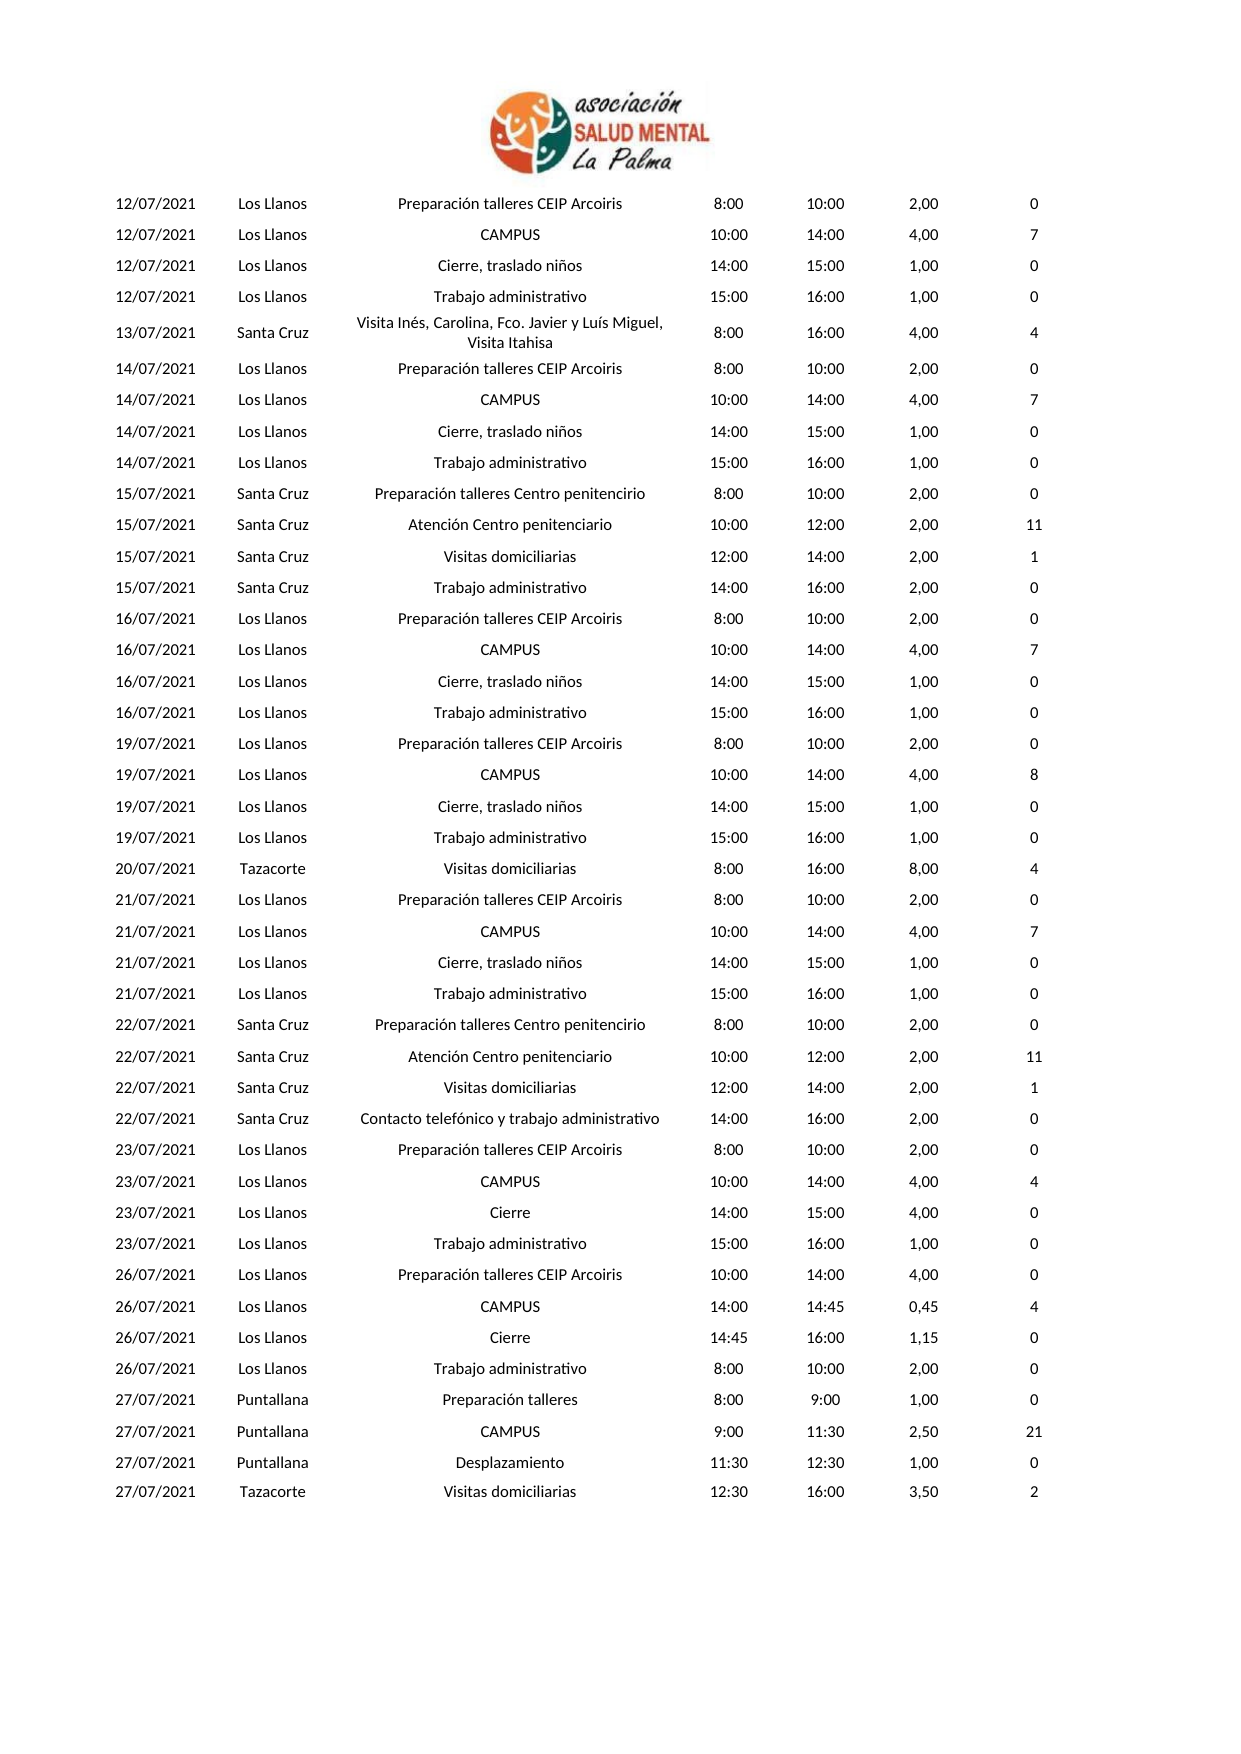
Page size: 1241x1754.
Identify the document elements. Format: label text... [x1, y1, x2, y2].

table_cell 12:00 [777, 1042, 877, 1073]
table_cell 15/07/2021 [110, 511, 216, 542]
table_cell Los Llanos [216, 1167, 333, 1198]
table_cell 16:00 [777, 1105, 877, 1136]
table_cell 21/07/2021 [110, 980, 216, 1011]
table_cell Contacto telefónico y trabajo administrativo [333, 1105, 686, 1136]
table_cell Los Llanos [216, 792, 333, 823]
table_cell 14:00 [777, 1261, 877, 1292]
table_cell 16:00 [777, 311, 877, 357]
table_cell CAMPUS [333, 220, 686, 251]
table_cell 7 [982, 917, 1048, 948]
table_cell 7 [982, 636, 1048, 667]
table_cell 19/07/2021 [110, 761, 216, 792]
table_cell 19/07/2021 [110, 730, 216, 761]
table_cell 22/07/2021 [110, 1105, 216, 1136]
table_header Los Llanos [216, 196, 333, 220]
table_cell Los Llanos [216, 917, 333, 948]
table_cell Atención Centro penitenciario [333, 511, 686, 542]
table_cell 2,00 [877, 1011, 982, 1042]
table_cell CAMPUS [333, 1292, 686, 1323]
table_header 8:00 [686, 196, 777, 220]
table_cell 14:00 [777, 542, 877, 573]
table_cell Trabajo administrativo [333, 698, 686, 729]
table_cell 1,00 [877, 417, 982, 448]
table_cell 10:00 [686, 220, 777, 251]
table_cell Santa Cruz [216, 480, 333, 511]
table_cell 16/07/2021 [110, 667, 216, 698]
table_cell 10:00 [686, 636, 777, 667]
table_cell 20/07/2021 [110, 855, 216, 886]
table_cell Cierre, traslado niños [333, 417, 686, 448]
table_cell 14:00 [686, 948, 777, 979]
table_cell 2,00 [877, 1355, 982, 1386]
table_cell Visitas domiciliarias [333, 1073, 686, 1104]
table_cell 0 [982, 1448, 1048, 1479]
table_cell 14:00 [686, 251, 777, 283]
table_cell 15:00 [777, 1198, 877, 1229]
table_cell Los Llanos [216, 886, 333, 917]
table_cell 14:00 [777, 761, 877, 792]
table_cell 10:00 [777, 480, 877, 511]
table_cell Puntallana [216, 1417, 333, 1448]
table_cell Visitas domiciliarias [333, 542, 686, 573]
table_cell Puntallana [216, 1386, 333, 1417]
table_cell 2,00 [877, 542, 982, 573]
table_cell Los Llanos [216, 251, 333, 283]
table_cell 15:00 [777, 948, 877, 979]
table_cell 10:00 [777, 1136, 877, 1167]
table_cell 4,00 [877, 1167, 982, 1198]
table_cell 1,00 [877, 948, 982, 979]
table_cell 16:00 [777, 1230, 877, 1261]
table_cell Trabajo administrativo [333, 1230, 686, 1261]
table_cell 0 [982, 886, 1048, 917]
table_cell Los Llanos [216, 1355, 333, 1386]
table_cell 0 [982, 1261, 1048, 1292]
table_cell 22/07/2021 [110, 1042, 216, 1073]
table_cell 9:00 [777, 1386, 877, 1417]
table_cell 15:00 [686, 283, 777, 311]
table_cell 0 [982, 1323, 1048, 1354]
table_cell 27/07/2021 [110, 1386, 216, 1417]
table_cell Santa Cruz [216, 1105, 333, 1136]
table_cell 9:00 [686, 1417, 777, 1448]
table_cell 4,00 [877, 1198, 982, 1229]
table_cell Los Llanos [216, 1323, 333, 1354]
table_cell 8:00 [686, 357, 777, 386]
table_cell 13/07/2021 [110, 311, 216, 357]
table_cell 19/07/2021 [110, 823, 216, 854]
table_cell 4,00 [877, 220, 982, 251]
table_cell 2,00 [877, 730, 982, 761]
table_cell Los Llanos [216, 980, 333, 1011]
table_cell 0 [982, 1230, 1048, 1261]
table_cell 0 [982, 980, 1048, 1011]
table_cell 0 [982, 605, 1048, 636]
table_cell 26/07/2021 [110, 1261, 216, 1292]
table_cell 16:00 [777, 573, 877, 604]
table_cell 1,00 [877, 698, 982, 729]
table_cell 1,00 [877, 980, 982, 1011]
table_cell Los Llanos [216, 761, 333, 792]
table_cell 14:00 [686, 1105, 777, 1136]
table_cell Los Llanos [216, 636, 333, 667]
table_cell 1,00 [877, 1386, 982, 1417]
table_cell Preparación talleres CEIP Arcoiris [333, 605, 686, 636]
table_cell 8:00 [686, 311, 777, 357]
table_cell 0,45 [877, 1292, 982, 1323]
table_cell Preparación talleres [333, 1386, 686, 1417]
table_cell Los Llanos [216, 730, 333, 761]
table_cell 10:00 [686, 1167, 777, 1198]
table_cell 15:00 [686, 1230, 777, 1261]
table_cell 14/07/2021 [110, 357, 216, 386]
table_cell 1 [982, 542, 1048, 573]
table_cell 1,00 [877, 667, 982, 698]
table_cell Santa Cruz [216, 1073, 333, 1104]
table_cell 12:00 [686, 1073, 777, 1104]
table_cell Trabajo administrativo [333, 980, 686, 1011]
table_cell Los Llanos [216, 357, 333, 386]
table_cell CAMPUS [333, 1417, 686, 1448]
table_cell 26/07/2021 [110, 1323, 216, 1354]
table_cell 2,50 [877, 1417, 982, 1448]
table_cell Los Llanos [216, 1292, 333, 1323]
table_cell 10:00 [777, 886, 877, 917]
table_cell 2,00 [877, 573, 982, 604]
table_cell 0 [982, 448, 1048, 479]
table_cell 12:00 [777, 511, 877, 542]
table_cell 4 [982, 311, 1048, 357]
table_cell 21/07/2021 [110, 917, 216, 948]
table_cell 11 [982, 511, 1048, 542]
table_cell 2,00 [877, 1042, 982, 1073]
table_cell 8:00 [686, 1011, 777, 1042]
table_cell Trabajo administrativo [333, 283, 686, 311]
table_cell Los Llanos [216, 1136, 333, 1167]
table_cell 2,00 [877, 1136, 982, 1167]
table_cell 15:00 [777, 792, 877, 823]
table_header Preparación talleres CEIP Arcoiris [333, 196, 686, 220]
table_cell 15:00 [777, 417, 877, 448]
table_cell 0 [982, 1198, 1048, 1229]
table_cell 8:00 [686, 855, 777, 886]
table_cell 1,00 [877, 251, 982, 283]
table_cell CAMPUS [333, 386, 686, 417]
table_cell Cierre, traslado niños [333, 667, 686, 698]
table_cell Los Llanos [216, 605, 333, 636]
table_cell 14:00 [686, 1198, 777, 1229]
table_cell 14/07/2021 [110, 417, 216, 448]
table_cell 10:00 [777, 357, 877, 386]
table_cell 26/07/2021 [110, 1355, 216, 1386]
table_cell 3,50 [877, 1480, 982, 1503]
table_cell 8:00 [686, 480, 777, 511]
table_cell 15/07/2021 [110, 542, 216, 573]
table_cell 16:00 [777, 698, 877, 729]
table_cell 8:00 [686, 1136, 777, 1167]
table_cell Cierre [333, 1198, 686, 1229]
table_cell 0 [982, 667, 1048, 698]
table_cell 27/07/2021 [110, 1417, 216, 1448]
table_cell 15:00 [686, 698, 777, 729]
table_cell 0 [982, 823, 1048, 854]
table_cell 23/07/2021 [110, 1198, 216, 1229]
table_cell 14:45 [686, 1323, 777, 1354]
table_cell Tazacorte [216, 855, 333, 886]
table_cell 2,00 [877, 511, 982, 542]
table_header 0 [982, 196, 1048, 220]
table_cell 16/07/2021 [110, 698, 216, 729]
table_cell Los Llanos [216, 283, 333, 311]
table_cell 1 [982, 1073, 1048, 1104]
table_cell 14:00 [777, 1073, 877, 1104]
table_cell CAMPUS [333, 917, 686, 948]
table_cell Cierre, traslado niños [333, 792, 686, 823]
table_cell 10:00 [686, 1042, 777, 1073]
table_cell 10:00 [777, 730, 877, 761]
table_cell 16:00 [777, 448, 877, 479]
table_cell 4 [982, 855, 1048, 886]
table_cell Preparación talleres Centro penitencirio [333, 480, 686, 511]
table_cell 10:00 [686, 511, 777, 542]
table_cell 2,00 [877, 1073, 982, 1104]
table_cell 8:00 [686, 886, 777, 917]
table_cell 4,00 [877, 761, 982, 792]
table_cell 15:00 [686, 448, 777, 479]
table_cell Preparación talleres CEIP Arcoiris [333, 357, 686, 386]
table_cell Santa Cruz [216, 1042, 333, 1073]
table_cell 0 [982, 1386, 1048, 1417]
table_cell 0 [982, 698, 1048, 729]
table_cell 8 [982, 761, 1048, 792]
table_cell 7 [982, 386, 1048, 417]
table_cell Los Llanos [216, 1230, 333, 1261]
table_cell 12/07/2021 [110, 251, 216, 283]
table_cell Cierre, traslado niños [333, 948, 686, 979]
table_cell 8,00 [877, 855, 982, 886]
table_cell 0 [982, 283, 1048, 311]
table_cell 16:00 [777, 1323, 877, 1354]
table_cell 16:00 [777, 855, 877, 886]
table_cell Tazacorte [216, 1480, 333, 1503]
table_cell 12/07/2021 [110, 283, 216, 311]
table_cell Los Llanos [216, 1198, 333, 1229]
table_cell Trabajo administrativo [333, 448, 686, 479]
table_cell 14:00 [777, 917, 877, 948]
table_cell CAMPUS [333, 761, 686, 792]
table_cell 8:00 [686, 1386, 777, 1417]
table_cell 14:00 [686, 1292, 777, 1323]
table_cell 15:00 [777, 667, 877, 698]
table_cell 10:00 [686, 386, 777, 417]
table_cell 16:00 [777, 980, 877, 1011]
table_cell Preparación talleres CEIP Arcoiris [333, 886, 686, 917]
table_cell 11 [982, 1042, 1048, 1073]
table_cell 12:30 [777, 1448, 877, 1479]
table_cell Desplazamiento [333, 1448, 686, 1479]
table_cell 14/07/2021 [110, 448, 216, 479]
table_cell Los Llanos [216, 417, 333, 448]
table_cell 10:00 [777, 1011, 877, 1042]
table_cell Los Llanos [216, 448, 333, 479]
table_cell 0 [982, 480, 1048, 511]
table_cell Los Llanos [216, 823, 333, 854]
table_cell 10:00 [777, 1355, 877, 1386]
table_cell 23/07/2021 [110, 1230, 216, 1261]
table_cell 4 [982, 1167, 1048, 1198]
table_cell 21/07/2021 [110, 886, 216, 917]
table_cell 16:00 [777, 283, 877, 311]
table_cell 1,00 [877, 283, 982, 311]
table_cell 0 [982, 1011, 1048, 1042]
table_cell Santa Cruz [216, 1011, 333, 1042]
table_cell Cierre [333, 1323, 686, 1354]
table_cell 14:00 [777, 220, 877, 251]
table_cell 1,00 [877, 1230, 982, 1261]
table_cell CAMPUS [333, 1167, 686, 1198]
table_cell Los Llanos [216, 1261, 333, 1292]
table_cell 2,00 [877, 357, 982, 386]
table_cell 4,00 [877, 311, 982, 357]
table_cell 4,00 [877, 1261, 982, 1292]
table_cell 15/07/2021 [110, 573, 216, 604]
table_cell 8:00 [686, 605, 777, 636]
table_cell Puntallana [216, 1448, 333, 1479]
table_cell 27/07/2021 [110, 1448, 216, 1479]
table_cell 12:30 [686, 1480, 777, 1503]
table_cell 14:00 [686, 417, 777, 448]
table_cell 12:00 [686, 542, 777, 573]
table_cell 8:00 [686, 730, 777, 761]
table_cell 0 [982, 948, 1048, 979]
table_cell Visitas domiciliarias [333, 1480, 686, 1503]
table_cell 14:00 [777, 1167, 877, 1198]
table_cell 21/07/2021 [110, 948, 216, 979]
table_cell Santa Cruz [216, 573, 333, 604]
table_cell Preparación talleres CEIP Arcoiris [333, 730, 686, 761]
table_cell 2,00 [877, 886, 982, 917]
table_cell 1,00 [877, 448, 982, 479]
table_cell 15/07/2021 [110, 480, 216, 511]
table_header 12/07/2021 [110, 196, 216, 220]
table_cell 4 [982, 1292, 1048, 1323]
table_cell 0 [982, 251, 1048, 283]
table_cell 14:00 [777, 636, 877, 667]
table_cell 14:00 [686, 792, 777, 823]
table_cell Santa Cruz [216, 542, 333, 573]
table_cell 19/07/2021 [110, 792, 216, 823]
table_cell Los Llanos [216, 386, 333, 417]
table_cell 22/07/2021 [110, 1073, 216, 1104]
table_cell 7 [982, 220, 1048, 251]
table_cell 0 [982, 792, 1048, 823]
table_cell 0 [982, 1105, 1048, 1136]
table_cell 0 [982, 1136, 1048, 1167]
table_cell Atención Centro penitenciario [333, 1042, 686, 1073]
table_cell Trabajo administrativo [333, 823, 686, 854]
table_cell 10:00 [686, 761, 777, 792]
table_cell Los Llanos [216, 220, 333, 251]
table_cell 15:00 [777, 251, 877, 283]
table_cell 10:00 [686, 1261, 777, 1292]
table_cell 23/07/2021 [110, 1167, 216, 1198]
table_cell 27/07/2021 [110, 1480, 216, 1503]
picture [480, 81, 716, 188]
table_cell 15:00 [686, 980, 777, 1011]
table_cell 16/07/2021 [110, 636, 216, 667]
table_header 2,00 [877, 196, 982, 220]
table_cell 0 [982, 573, 1048, 604]
table_header 10:00 [777, 196, 877, 220]
table_cell 10:00 [777, 605, 877, 636]
table_cell 8:00 [686, 1355, 777, 1386]
table_cell 0 [982, 417, 1048, 448]
table_cell Santa Cruz [216, 511, 333, 542]
table_cell 16/07/2021 [110, 605, 216, 636]
table_cell 0 [982, 1355, 1048, 1386]
table_cell 22/07/2021 [110, 1011, 216, 1042]
table_cell 14:45 [777, 1292, 877, 1323]
table_cell 23/07/2021 [110, 1136, 216, 1167]
table_cell Preparación talleres CEIP Arcoiris [333, 1261, 686, 1292]
table_cell 2,00 [877, 480, 982, 511]
table_cell Trabajo administrativo [333, 573, 686, 604]
table_cell 14/07/2021 [110, 386, 216, 417]
table_cell CAMPUS [333, 636, 686, 667]
table_cell 2,00 [877, 1105, 982, 1136]
table_cell 21 [982, 1417, 1048, 1448]
table_cell 1,00 [877, 792, 982, 823]
table_cell 16:00 [777, 1480, 877, 1503]
table_cell Los Llanos [216, 698, 333, 729]
table_cell 1,00 [877, 1448, 982, 1479]
table_cell Preparación talleres CEIP Arcoiris [333, 1136, 686, 1167]
table_cell 26/07/2021 [110, 1292, 216, 1323]
table_cell 14:00 [686, 667, 777, 698]
table_cell 2 [982, 1480, 1048, 1503]
table_cell 10:00 [686, 917, 777, 948]
table_cell 14:00 [686, 573, 777, 604]
table_cell 2,00 [877, 605, 982, 636]
table_cell Los Llanos [216, 667, 333, 698]
table_cell 4,00 [877, 636, 982, 667]
table_cell 16:00 [777, 823, 877, 854]
table_cell Preparación talleres Centro penitencirio [333, 1011, 686, 1042]
table_cell 12/07/2021 [110, 220, 216, 251]
table_cell 15:00 [686, 823, 777, 854]
table_cell 14:00 [777, 386, 877, 417]
table_cell 4,00 [877, 386, 982, 417]
table_cell Trabajo administrativo [333, 1355, 686, 1386]
table_cell Santa Cruz [216, 311, 333, 357]
table_cell 4,00 [877, 917, 982, 948]
table_cell 11:30 [777, 1417, 877, 1448]
table_cell Los Llanos [216, 948, 333, 979]
table_cell 1,15 [877, 1323, 982, 1354]
table_cell 0 [982, 357, 1048, 386]
table_cell Visita Inés, Carolina, Fco. Javier y Luís Miguel, Visita Itahisa [333, 311, 686, 357]
table_cell 0 [982, 730, 1048, 761]
table_cell 11:30 [686, 1448, 777, 1479]
table_cell Cierre, traslado niños [333, 251, 686, 283]
table_cell Visitas domiciliarias [333, 855, 686, 886]
table_cell 1,00 [877, 823, 982, 854]
